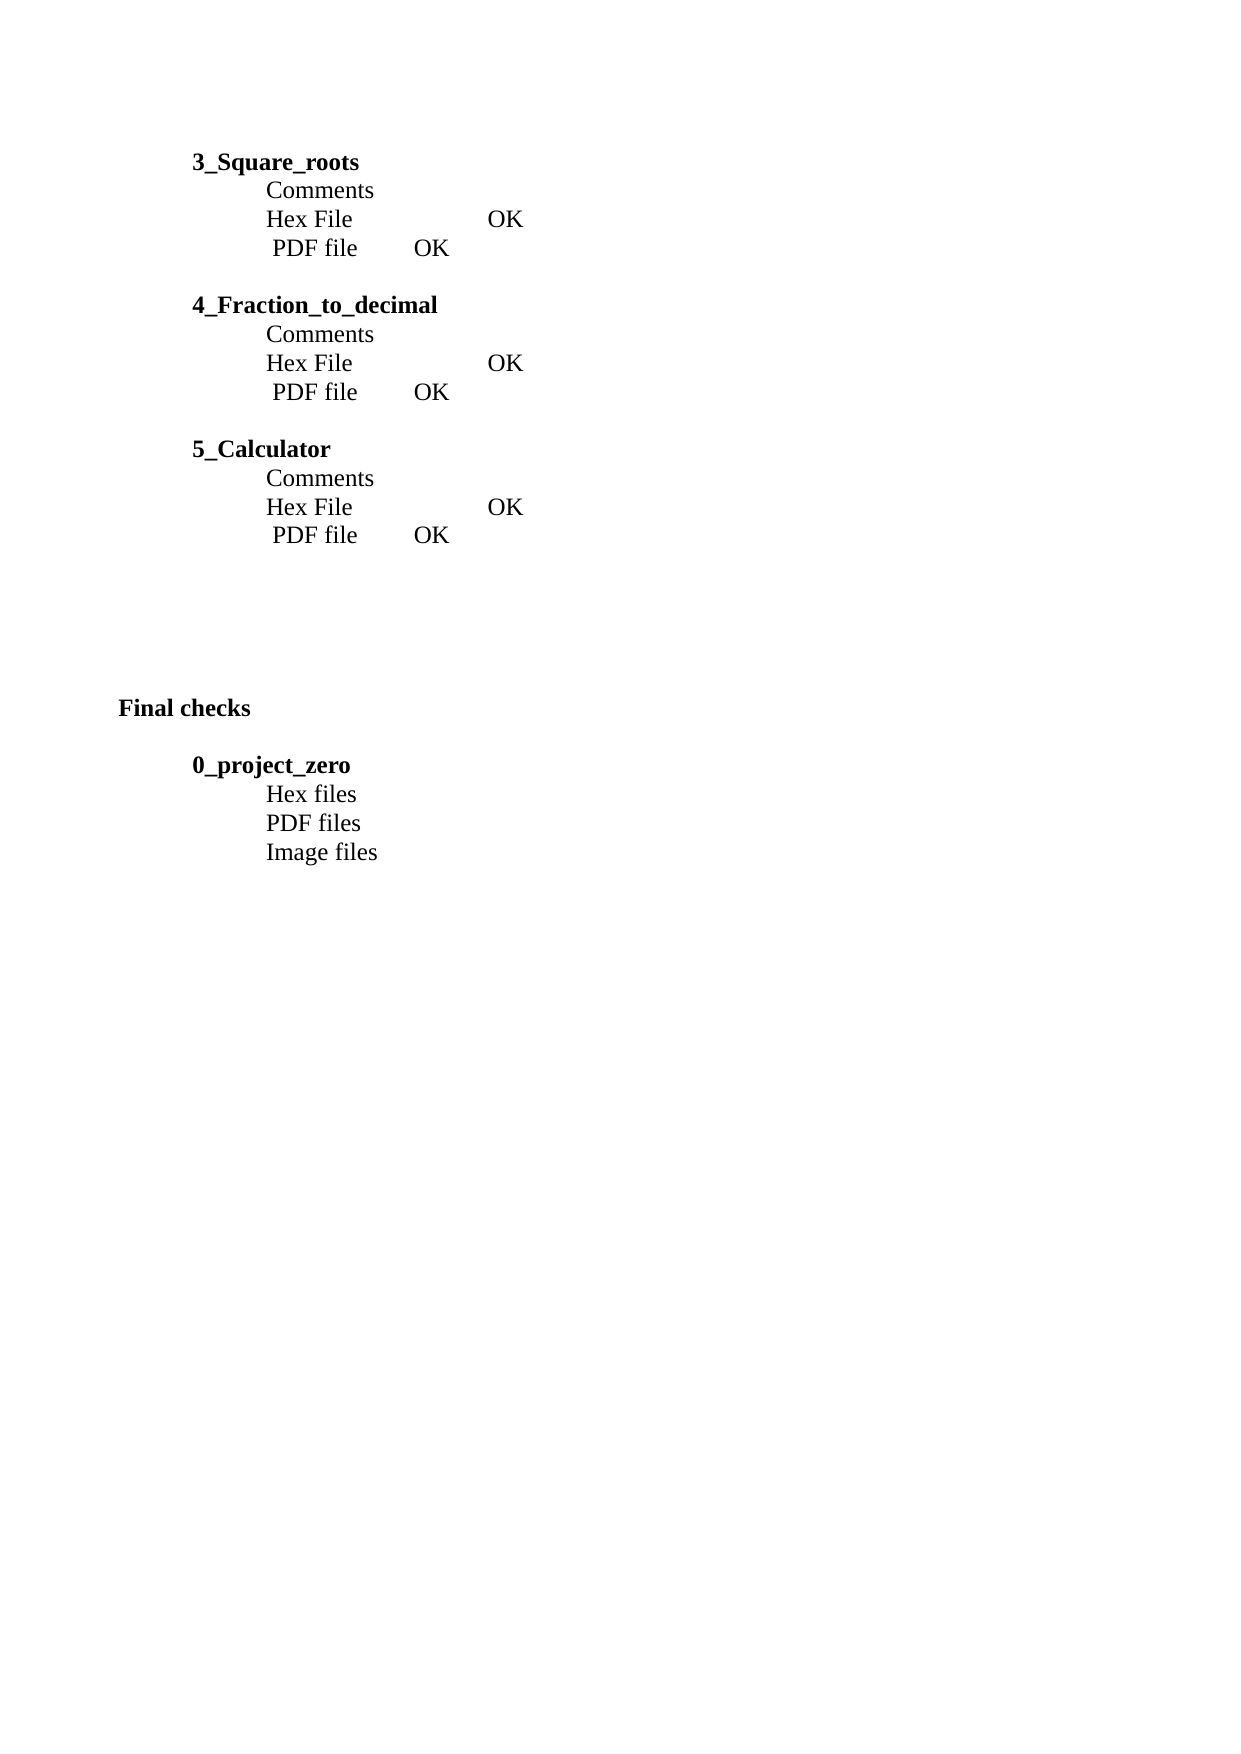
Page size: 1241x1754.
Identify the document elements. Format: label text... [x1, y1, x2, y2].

text PDF file OK [118, 377, 1122, 406]
text 5_Calculator [118, 434, 1122, 463]
text PDF files [118, 808, 1122, 837]
text Image files [118, 837, 1122, 866]
text PDF file OK [118, 521, 1122, 549]
text PDF file OK [118, 233, 1122, 262]
text 0_project_zero [118, 751, 1122, 779]
text Hex File OK [118, 492, 1122, 521]
text Comments [118, 463, 1122, 492]
text 4_Fraction_to_decimal [118, 291, 1122, 319]
text Final checks [118, 693, 1122, 722]
text Comments [118, 176, 1122, 204]
text Hex File OK [118, 204, 1122, 233]
text Hex files [118, 779, 1122, 808]
text 3_Square_roots [118, 147, 1122, 176]
text Hex File OK [118, 348, 1122, 377]
text Comments [118, 319, 1122, 348]
